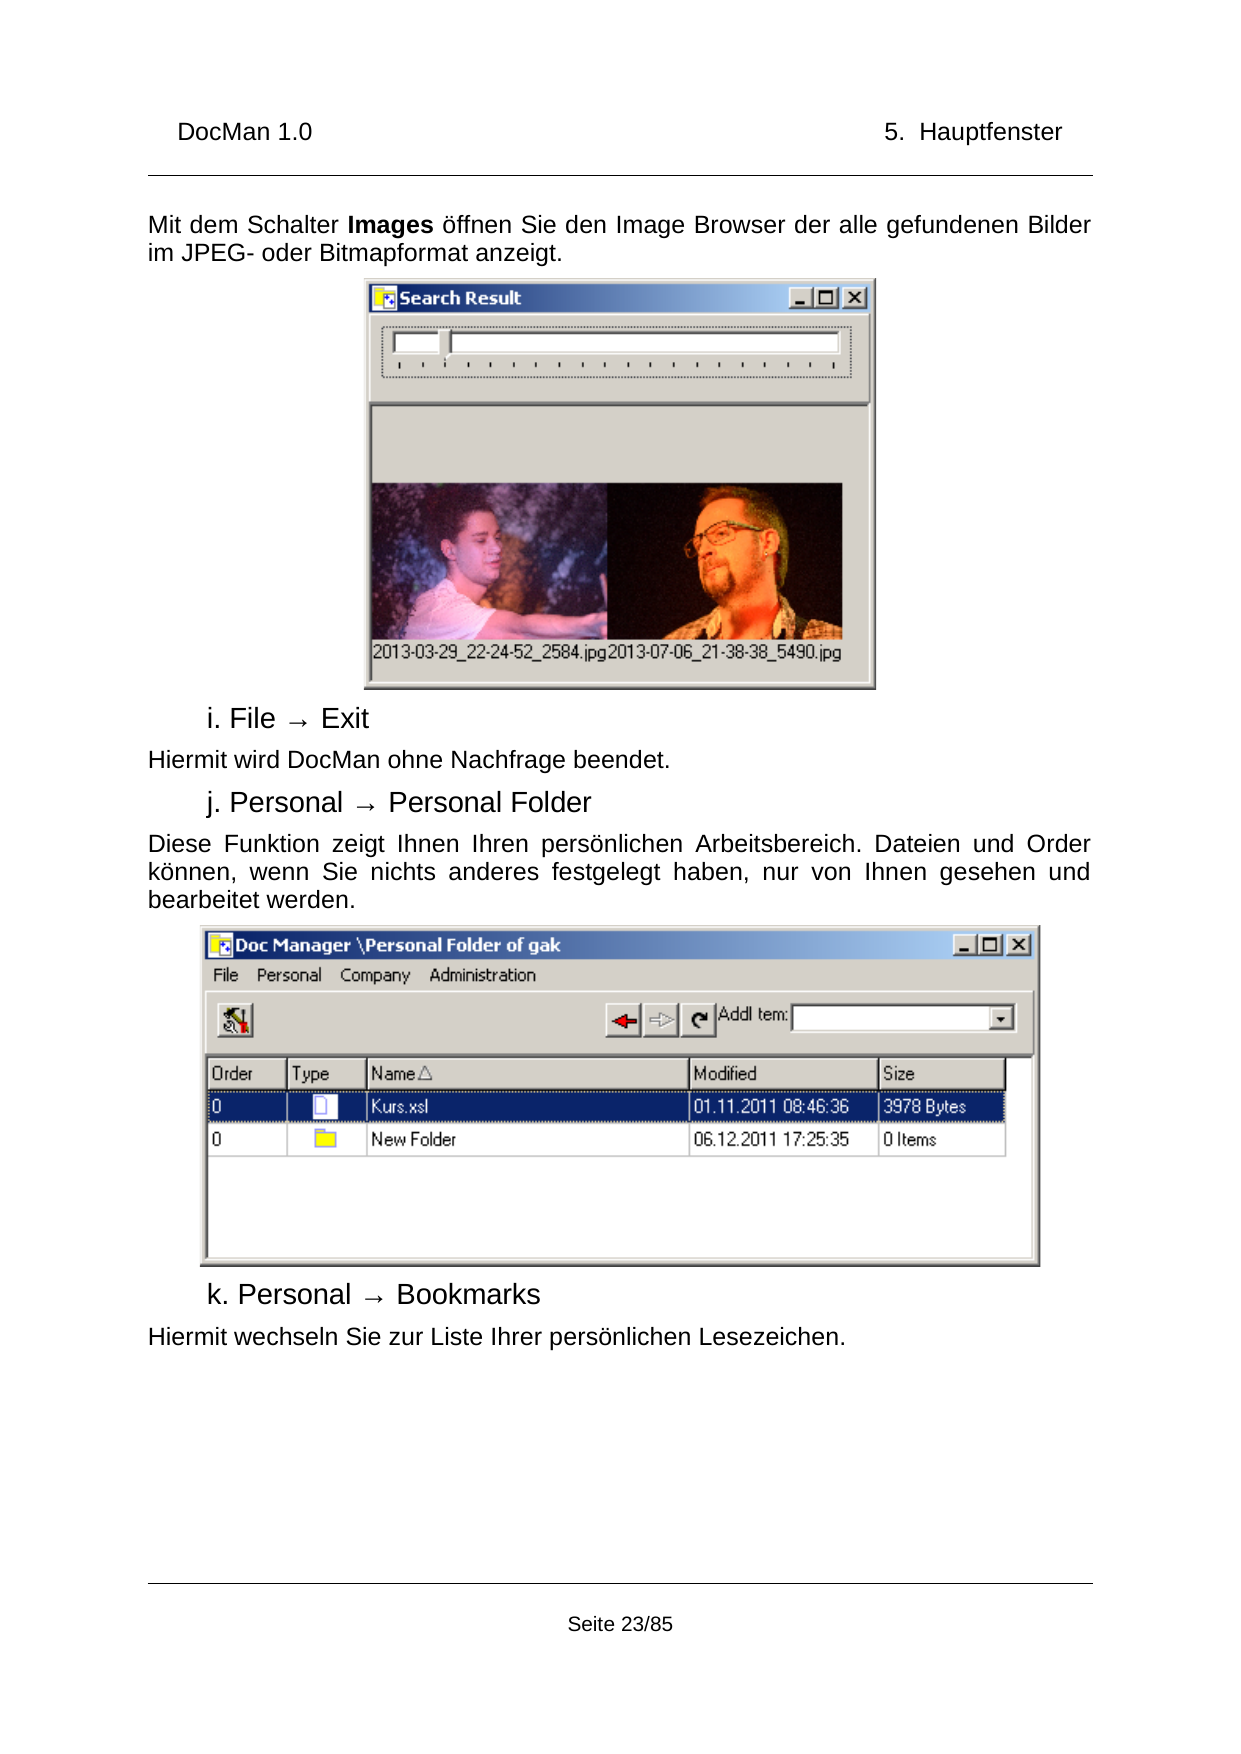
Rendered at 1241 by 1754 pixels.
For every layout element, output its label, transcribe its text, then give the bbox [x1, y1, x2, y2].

text Mit dem Schalter Images öffnen Sie den Image Browser der alle gefundenen Bilder im JPEG- oder Bitmapformat anzeigt. [148, 211, 1093, 267]
subtitle Personal → Bookmarks [148, 1278, 1093, 1311]
picture [363, 278, 877, 690]
text Hiermit wird DocMan ohne Nachfrage beendet. [148, 746, 1093, 774]
text Diese Funktion zeigt Ihnen Ihren persönlichen Arbeitsbereich. Dateien und Order können, wenn Sie nichts anderes festgelegt haben, nur von Ihnen gesehen und bearbeitet werden. [148, 830, 1093, 914]
subtitle Personal → Personal Folder [148, 786, 1093, 818]
picture [199, 925, 1041, 1267]
text Hiermit wechseln Sie zur Liste Ihrer persönlichen Lesezeichen. [148, 1322, 1093, 1350]
subtitle File → Exit [148, 702, 1093, 734]
